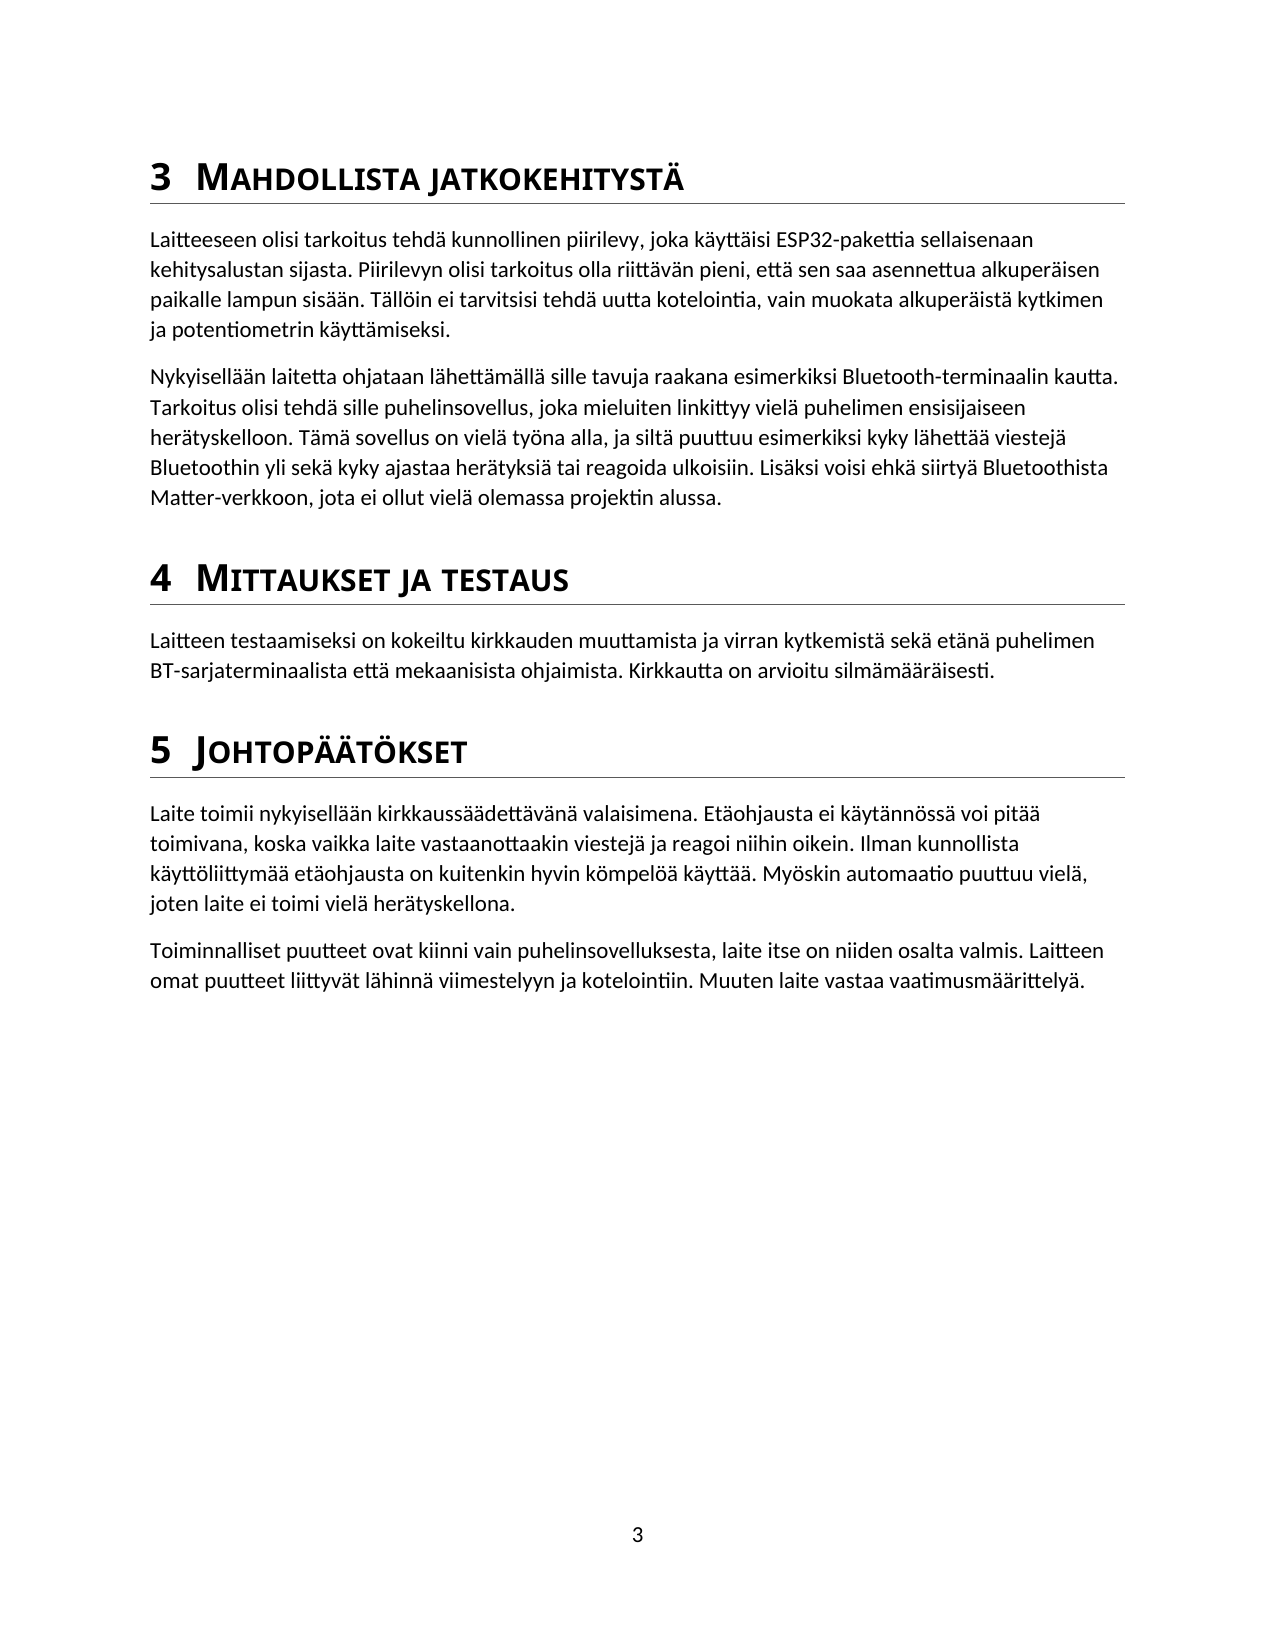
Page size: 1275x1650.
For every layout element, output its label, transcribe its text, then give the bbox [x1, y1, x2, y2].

text Toiminnalliset puutteet ovat kiinni vain puhelinsovelluksesta, laite itse on niiden osalta valmis. Laitteen omat puutteet liittyvät lähinnä viimestelyyn ja kotelointiin. Muuten laite vastaa vaatimusmäärittelyä. [150, 936, 1125, 994]
subtitle Johtopäätökset [150, 724, 1125, 777]
text Laite toimii nykyisellään kirkkaussäädettävänä valaisimena. Etäohjausta ei käytännössä voi pitää toimivana, koska vaikka laite vastaanottaakin viestejä ja reagoi niihin oikein. Ilman kunnollista käyttöliittymää etäohjausta on kuitenkin hyvin kömpelöä käyttää. Myöskin automaatio puuttuu vielä, joten laite ei toimi vielä herätyskellona. [150, 799, 1125, 917]
text Laitteeseen olisi tarkoitus tehdä kunnollinen piirilevy, joka käyttäisi ESP32-pakettia sellaisenaan kehitysalustan sijasta. Piirilevyn olisi tarkoitus olla riittävän pieni, että sen saa asennettua alkuperäisen paikalle lampun sisään. Tällöin ei tarvitsisi tehdä uutta kotelointia, vain muokata alkuperäistä kytkimen ja potentiometrin käyttämiseksi. [150, 225, 1125, 343]
subtitle Mittaukset ja testaus [150, 551, 1125, 604]
text Nykyisellään laitetta ohjataan lähettämällä sille tavuja raakana esimerkiksi Bluetooth-terminaalin kautta. Tarkoitus olisi tehdä sille puhelinsovellus, joka mieluiten linkittyy vielä puhelimen ensisijaiseen herätyskelloon. Tämä sovellus on vielä työna alla, ja siltä puuttuu esimerkiksi kyky lähettää viestejä Bluetoothin yli sekä kyky ajastaa herätyksiä tai reagoida ulkoisiin. Lisäksi voisi ehkä siirtyä Bluetoothista Matter-verkkoon, jota ei ollut vielä olemassa projektin alussa. [150, 362, 1125, 511]
subtitle Mahdollista jatkokehitystä [150, 150, 1125, 203]
text Laitteen testaamiseksi on kokeiltu kirkkauden muuttamista ja virran kytkemistä sekä etänä puhelimen BT-sarjaterminaalista että mekaanisista ohjaimista. Kirkkautta on arvioitu silmämääräisesti. [150, 626, 1125, 684]
